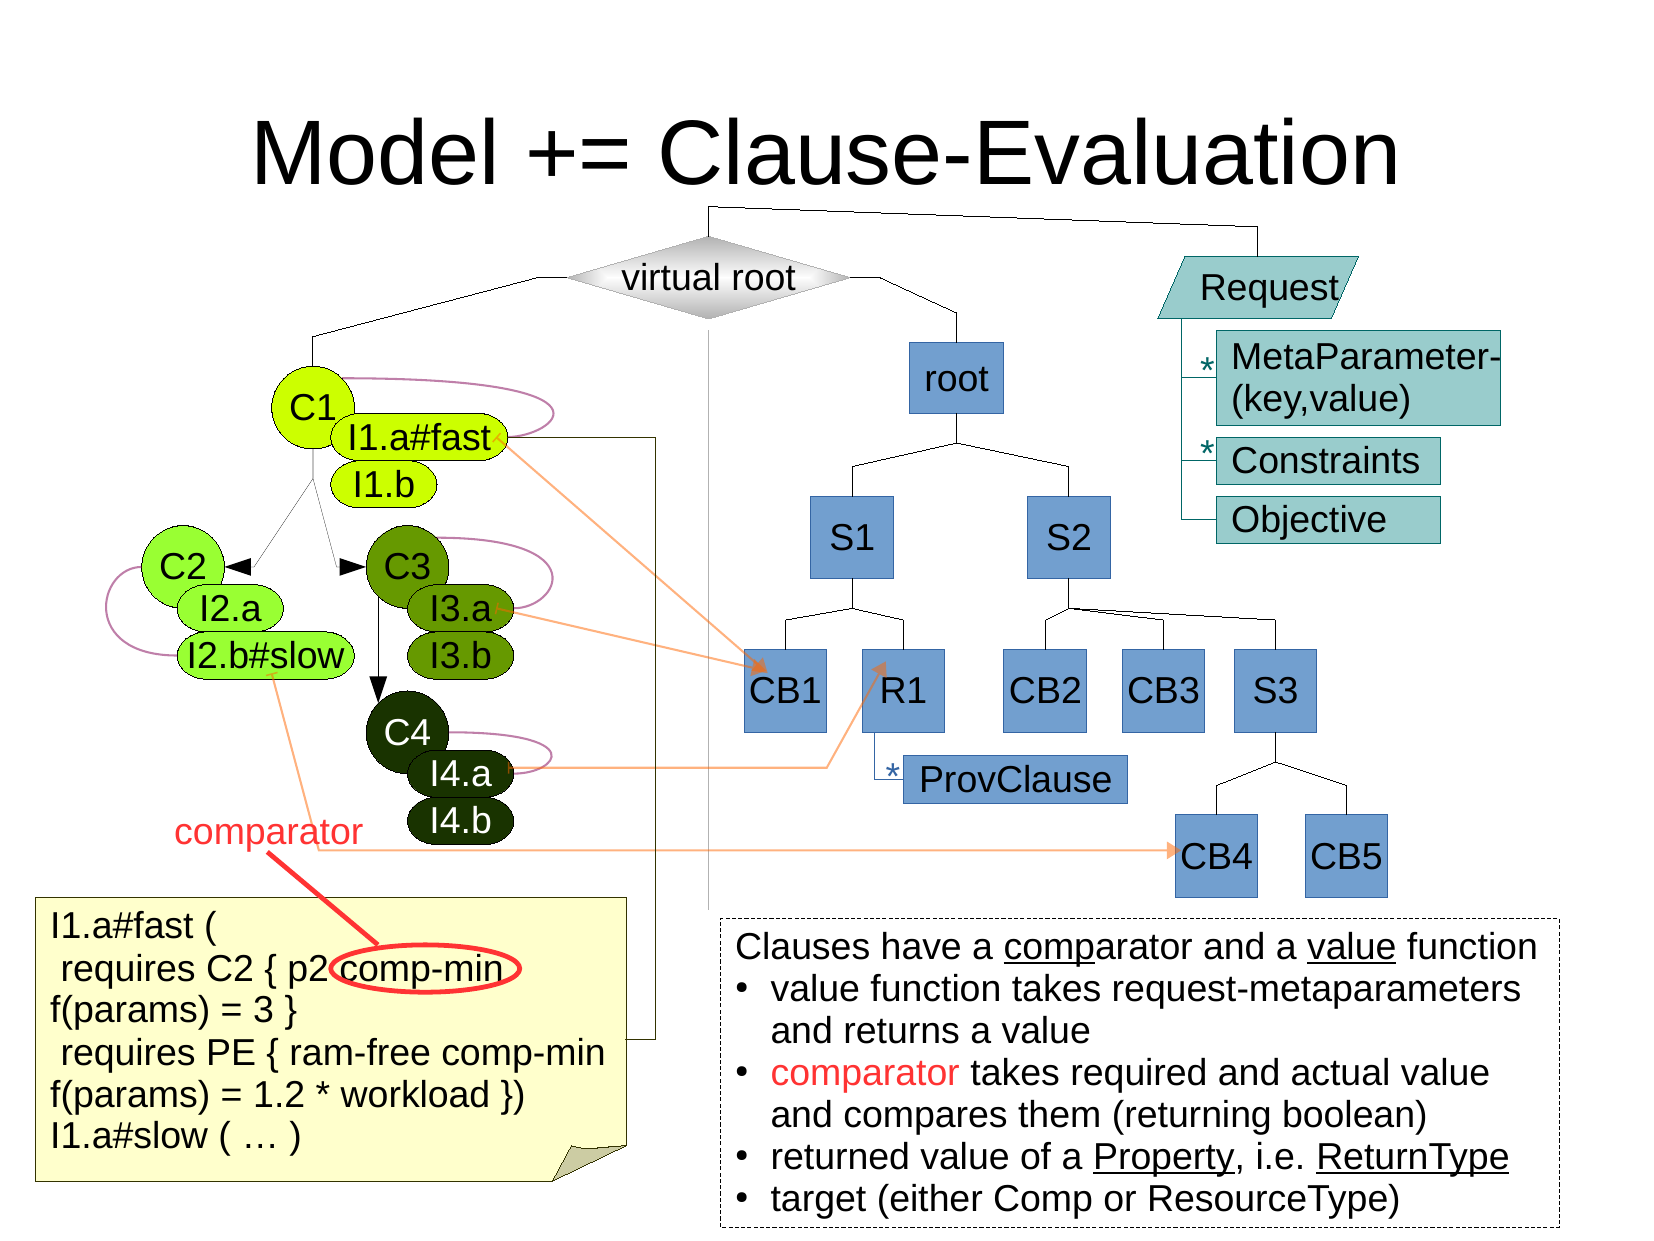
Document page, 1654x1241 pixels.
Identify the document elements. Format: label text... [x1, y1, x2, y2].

text_box S3 [1234, 649, 1317, 733]
text_box MetaParameter- (key,value) [1216, 330, 1501, 426]
title Model += Clause-Evaluation [82, 49, 1571, 257]
text_box comparator [159, 803, 390, 860]
text_box C4 [366, 690, 449, 774]
text_box Clauses have a comparator and a value function value function takes request-metaparameters and returns a value comparator takes required and actual value and compares them (returning boolean) returned value of a Property, i.e. ReturnType target (either Comp or ResourceType) [720, 918, 1560, 1228]
text_box Request [1157, 256, 1359, 319]
text_box I3.a [407, 584, 514, 632]
text_box ProvClause [916, 755, 1128, 804]
text_box S2 [1027, 496, 1111, 579]
text_box CB4 [1175, 814, 1258, 898]
text_box CB1 [744, 655, 753, 666]
text_box virtual root [567, 257, 850, 319]
text_box I4.b [407, 797, 514, 845]
text_box CB1 [744, 649, 827, 733]
text_box I1.a#fast ( requires C2 { p2 comp-min f(params) = 3 } requires PE { ram-free comp-min f(params) = 1.2 * workload }) I1.a#slow ( … ) [35, 897, 627, 1182]
text_box C1 [271, 366, 355, 449]
text_box I1.b [330, 460, 438, 508]
text_box I1.a#fast [330, 413, 508, 461]
text_box C3 [366, 525, 449, 609]
text_box I2.a [177, 584, 284, 632]
text_box R1 [886, 680, 900, 690]
text_box CB2 [1003, 649, 1087, 733]
text_box CB5 [1305, 814, 1388, 898]
text_box I2.b#slow [177, 631, 355, 680]
text_box I1.a#fast ( requires C2 { p2 comp-min f(params) = 3 } requires PE { ram-free comp-min f(params) = 1.2 * workload }) I1.a#slow ( … ) [334, 948, 517, 989]
text_box * [1185, 342, 1230, 400]
text_box * [1185, 425, 1230, 483]
text_box I4.a [407, 750, 514, 797]
text_box CB3 [1122, 649, 1205, 733]
text_box I3.b [407, 631, 514, 680]
text_box root [909, 342, 1004, 414]
text_box S1 [810, 496, 894, 579]
text_box R1 [862, 649, 945, 733]
text_box C2 [141, 525, 225, 608]
text_box Constraints [1216, 437, 1441, 485]
text_box * [870, 747, 916, 805]
text_box Objective [1216, 496, 1441, 544]
